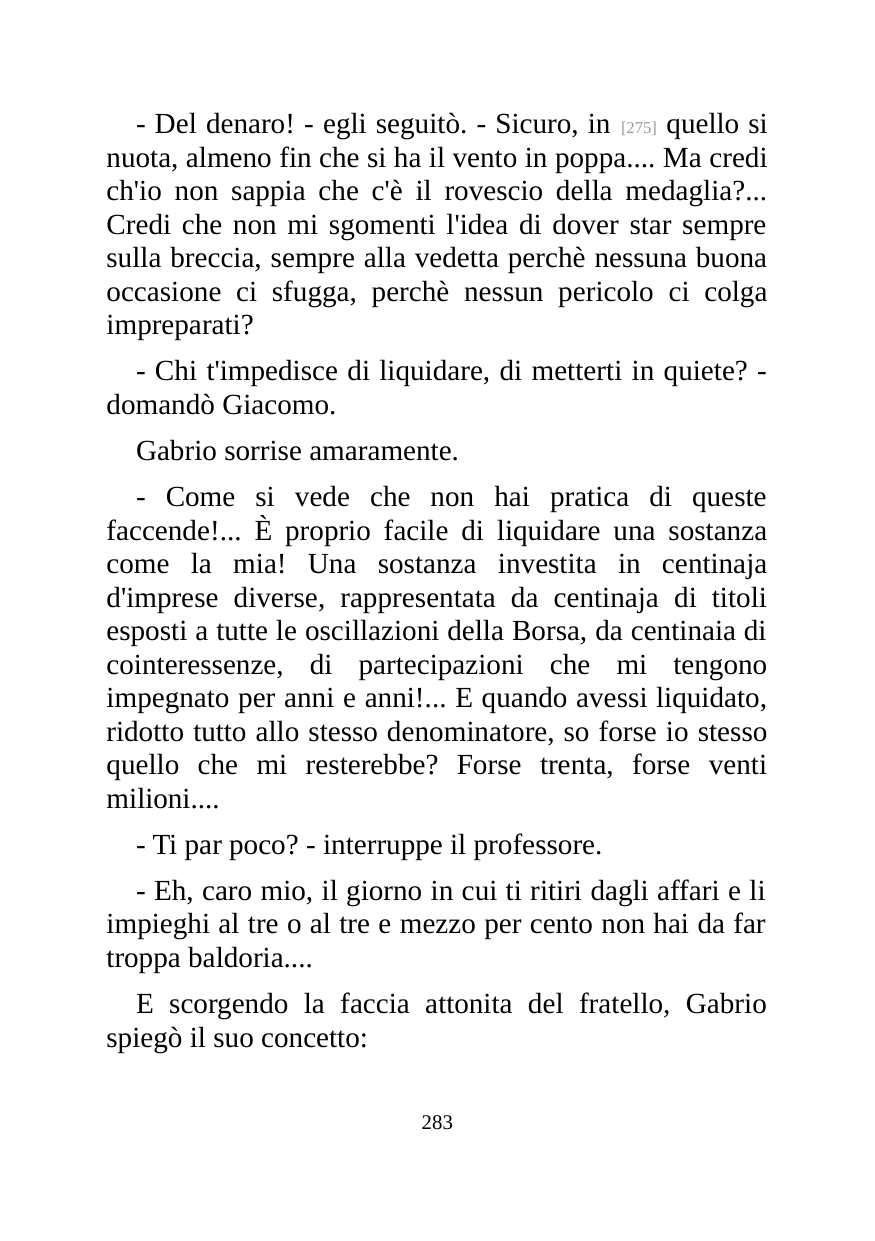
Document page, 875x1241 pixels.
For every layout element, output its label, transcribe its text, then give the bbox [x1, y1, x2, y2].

text E scorgendo la faccia attonita del fratello, Gabrio spiegò il suo concetto: [106, 986, 768, 1053]
text - Del denaro! - egli seguitò. - Sicuro, in [275] quello si nuota, almeno fin che si ha il vento in poppa.... Ma credi ch'io non sappia che c'è il rovescio della medaglia?... Credi che non mi sgomenti l'idea di dover star sempre sulla breccia, sempre alla vedetta perchè nessuna buona occasione ci sfugga, perchè nessun pericolo ci colga impreparati? [106, 106, 768, 341]
text Gabrio sorrise amaramente. [106, 433, 768, 467]
text - Eh, caro mio, il giorno in cui ti ritiri dagli affari e li impieghi al tre o al tre e mezzo per cento non hai da far troppa baldoria.... [106, 873, 768, 974]
text - Come si vede che non hai pratica di queste faccende!... È proprio facile di liquidare una sostanza come la mia! Una sostanza investita in centinaja d'imprese diverse, rappresentata da centinaja di titoli esposti a tutte le oscillazioni della Borsa, da centinaia di cointeressenze, di partecipazioni che mi tengono impegnato per anni e anni!... E quando avessi liquidato, ridotto tutto allo stesso denominatore, so forse io stesso quello che mi resterebbe? Forse trenta, forse venti milioni.... [106, 479, 768, 814]
text - Chi t'impedisce di liquidare, di metterti in quiete? - domandò Giacomo. [106, 353, 768, 421]
text - Ti par poco? - interruppe il professore. [106, 827, 768, 861]
